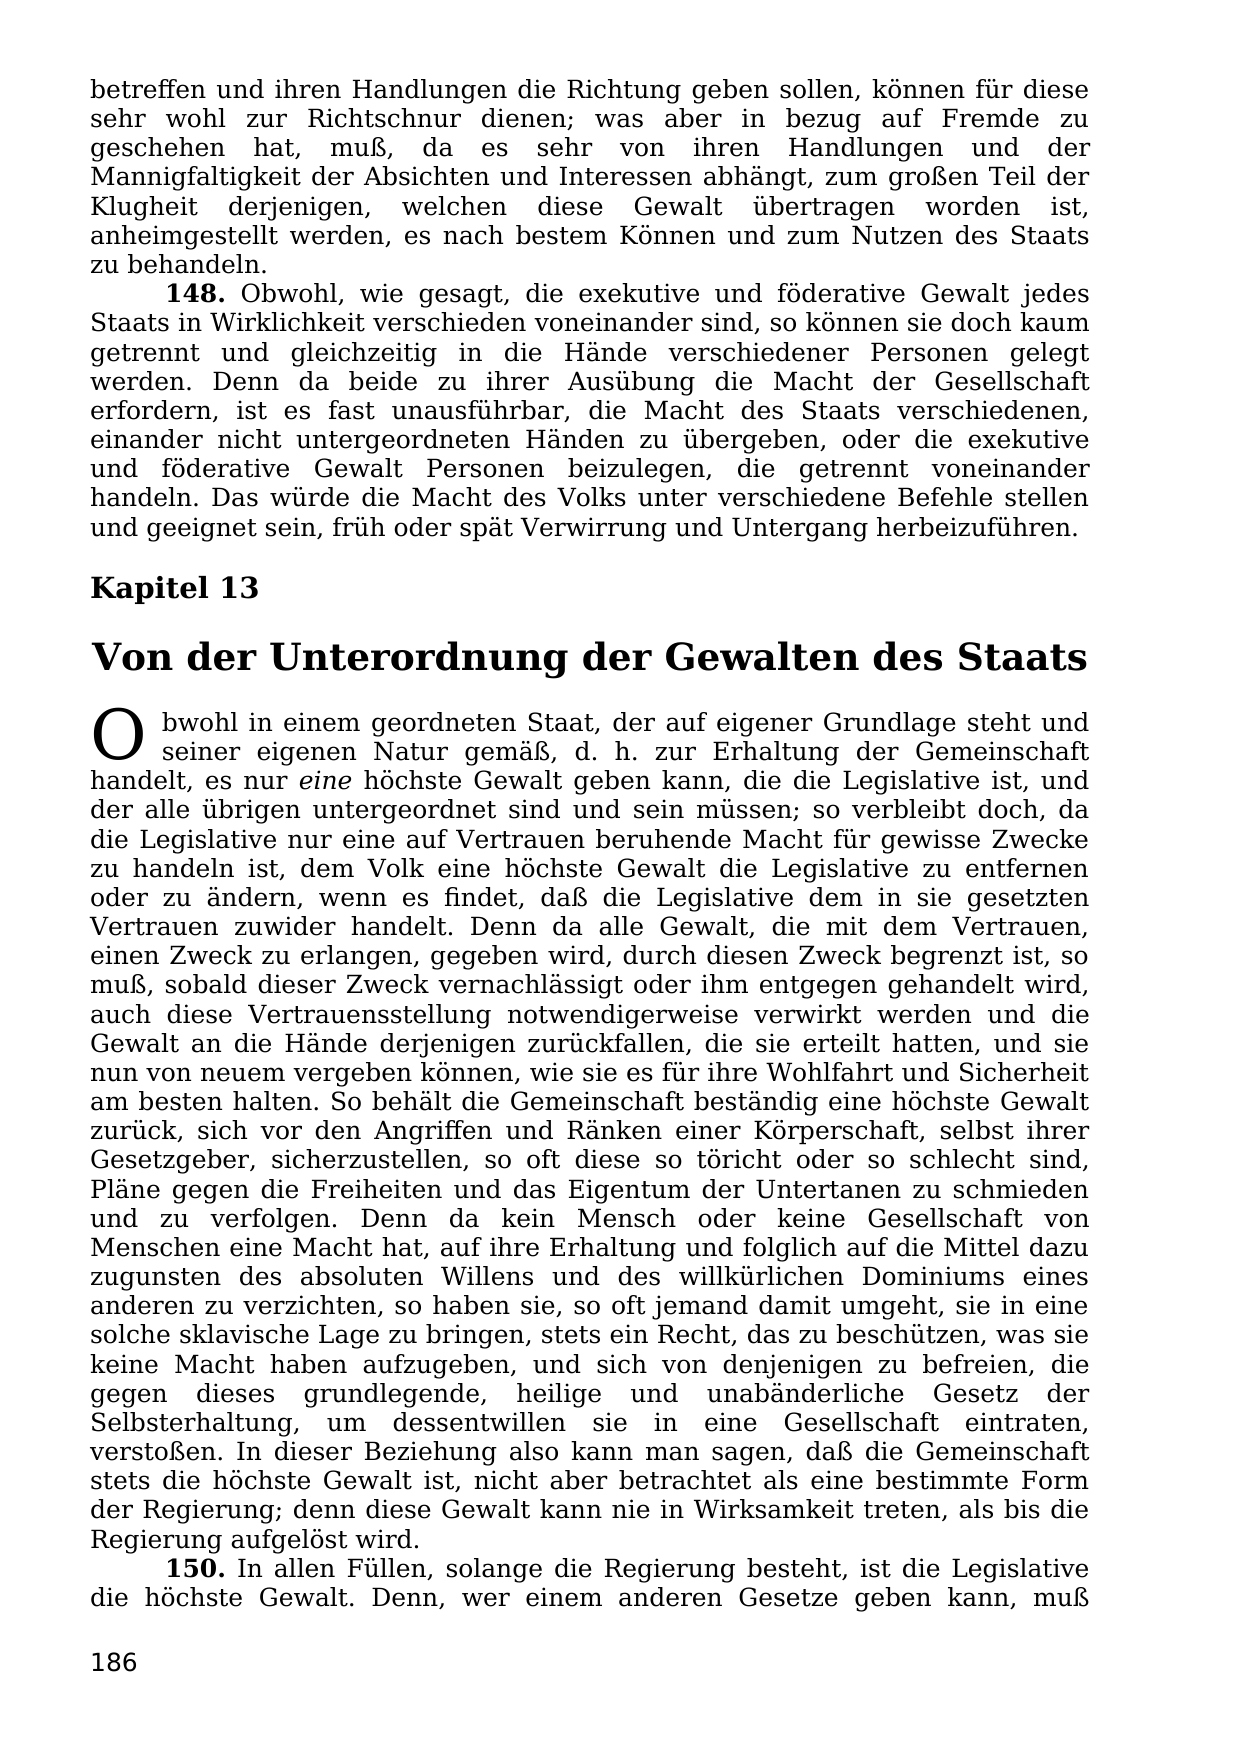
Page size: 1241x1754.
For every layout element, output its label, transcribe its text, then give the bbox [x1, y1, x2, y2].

text Obwohl in einem geordneten Staat, der auf eigener Grundlage steht und seiner eigenen Natur gemäß, d. h. zur Erhaltung der Gemeinschaft handelt, es nur eine höchste Gewalt geben kann, die die Legislative ist, und der alle übrigen untergeordnet sind und sein müssen; so verbleibt doch, da die Legislative nur eine auf Vertrauen beruhende Macht für gewisse Zwecke zu handeln ist, dem Volk eine höchste Gewalt die Legislative zu entfernen oder zu ändern, wenn es findet, daß die Legislative dem in sie gesetzten Vertrauen zuwider handelt. Denn da alle Gewalt, die mit dem Vertrauen, einen Zweck zu erlangen, gegeben wird, durch diesen Zweck begrenzt ist, so muß, sobald dieser Zweck vernachlässigt oder ihm entgegen gehandelt wird, auch diese Vertrauensstellung notwendigerweise verwirkt werden und die Gewalt an die Hände derjenigen zurückfallen, die sie erteilt hatten, und sie nun von neuem vergeben können, wie sie es für ihre Wohlfahrt und Sicherheit am besten halten. So behält die Gemeinschaft beständig eine höchste Gewalt zurück, sich vor den Angriffen und Ränken einer Körperschaft, selbst ihrer Gesetzgeber, sicherzustellen, so oft diese so töricht oder so schlecht sind, Pläne gegen die Freiheiten und das Eigentum der Untertanen zu schmieden und zu verfolgen. Denn da kein Mensch oder keine Gesellschaft von Menschen eine Macht hat, auf ihre Erhaltung und folglich auf die Mittel dazu zugunsten des absoluten Willens und des willkürlichen Dominiums eines anderen zu verzichten, so haben sie, so oft jemand damit umgeht, sie in eine solche sklavische Lage zu bringen, stets ein Recht, das zu beschützen, was sie keine Macht haben aufzugeben, und sich von denjenigen zu befreien, die gegen dieses grundlegende, heilige und unabänderliche Gesetz der Selbsterhaltung, um dessentwillen sie in eine Gesellschaft eintraten, verstoßen. In dieser Beziehung also kann man sagen, daß die Gemeinschaft stets die höchste Gewalt ist, nicht aber betrachtet als eine bestimmte Form der Regierung; denn diese Gewalt kann nie in Wirksamkeit treten, als bis die Regierung aufgelöst wird. [90, 708, 1091, 1554]
text betreffen und ihren Handlungen die Richtung geben sollen, können für diese sehr wohl zur Richtschnur dienen; was aber in bezug auf Fremde zu geschehen hat, muß, da es sehr von ihren Handlungen und der Mannigfaltigkeit der Absichten und Interessen abhängt, zum großen Teil der Klugheit derjenigen, welchen diese Gewalt übertragen worden ist, anheimgestellt werden, es nach bestem Können und zum Nutzen des Staats zu behandeln. [90, 75, 1091, 279]
text Von der Unterordnung der Gewalten des Staats [90, 635, 1091, 679]
text 150. In allen Füllen, solange die Regierung besteht, ist die Legislative die höchste Gewalt. Denn, wer einem anderen Gesetze geben kann, muß [90, 1554, 1091, 1612]
text 148. Obwohl, wie gesagt, die exekutive und föderative Gewalt jedes Staats in Wirklichkeit verschieden voneinander sind, so können sie doch kaum getrennt und gleichzeitig in die Hände verschiedener Personen gelegt werden. Denn da beide zu ihrer Ausübung die Macht der Gesellschaft erfordern, ist es fast unausführbar, die Macht des Staats verschiedenen, einander nicht untergeordneten Händen zu übergeben, oder die exekutive und föderative Gewalt Personen beizulegen, die getrennt voneinander handeln. Das würde die Macht des Volks unter verschiedene Befehle stellen und geeignet sein, früh oder spät Verwirrung und Untergang herbeizuführen. [90, 279, 1091, 542]
text Kapitel 13 [90, 571, 1091, 605]
